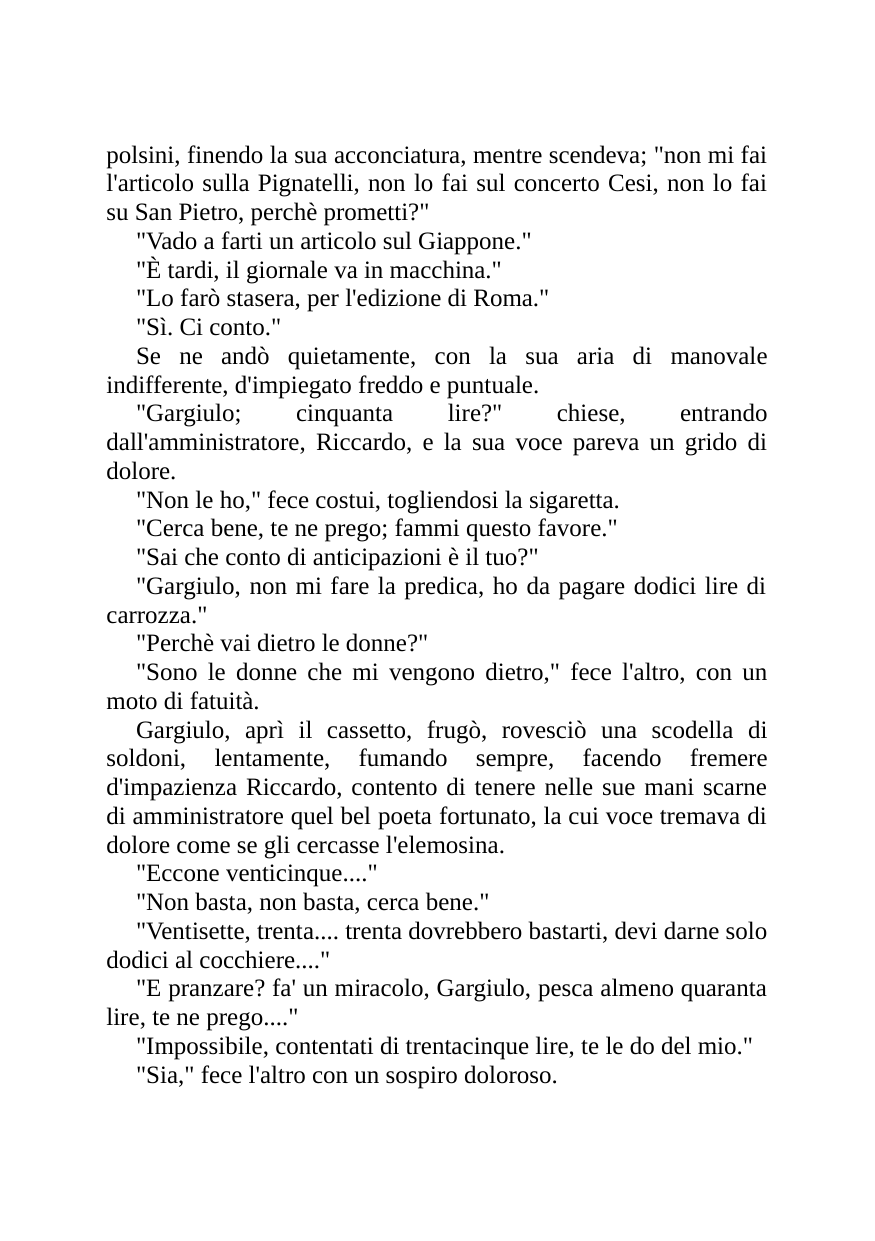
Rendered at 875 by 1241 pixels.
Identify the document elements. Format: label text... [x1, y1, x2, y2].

text "Eccone venticinque...." [106, 858, 768, 887]
text polsini, finendo la sua acconciatura, mentre scendeva; "non mi fai l'articolo sulla Pignatelli, non lo fai sul concerto Cesi, non lo fai su San Pietro, perchè prometti?" [106, 140, 768, 226]
text "Cerca bene, te ne prego; fammi questo favore." [106, 513, 768, 542]
text Gargiulo, aprì il cassetto, frugò, rovesciò una scodella di soldoni, lentamente, fumando sempre, facendo fremere d'impazienza Riccardo, contento di tenere nelle sue mani scarne di amministratore quel bel poeta fortunato, la cui voce tremava di dolore come se gli cercasse l'elemosina. [106, 715, 768, 858]
text "Perchè vai dietro le donne?" [106, 628, 768, 657]
text "Gargiulo, non mi fare la predica, ho da pagare dodici lire di carrozza." [106, 571, 768, 628]
text "Gargiulo; cinquanta lire?" chiese, entrando dall'amministratore, Riccardo, e la sua voce pareva un grido di dolore. [106, 398, 768, 485]
text "Sia," fece l'altro con un sospiro doloroso. [106, 1060, 768, 1088]
text "Non basta, non basta, cerca bene." [106, 887, 768, 916]
text "Sono le donne che mi vengono dietro," fece l'altro, con un moto di fatuità. [106, 657, 768, 715]
text "Non le ho," fece costui, togliendosi la sigaretta. [106, 485, 768, 513]
text "Lo farò stasera, per l'edizione di Roma." [106, 283, 768, 312]
text "Sai che conto di anticipazioni è il tuo?" [106, 542, 768, 571]
text "Ventisette, trenta.... trenta dovrebbero bastarti, devi darne solo dodici al cocchiere...." [106, 916, 768, 973]
text "È tardi, il giornale va in macchina." [106, 255, 768, 283]
text "Vado a farti un articolo sul Giappone." [106, 226, 768, 255]
text Se ne andò quietamente, con la sua aria di manovale indifferente, d'impiegato freddo e puntuale. [106, 341, 768, 398]
text "E pranzare? fa' un miracolo, Gargiulo, pesca almeno quaranta lire, te ne prego...." [106, 973, 768, 1031]
text "Impossibile, contentati di trentacinque lire, te le do del mio." [106, 1031, 768, 1060]
text "Sì. Ci conto." [106, 312, 768, 341]
